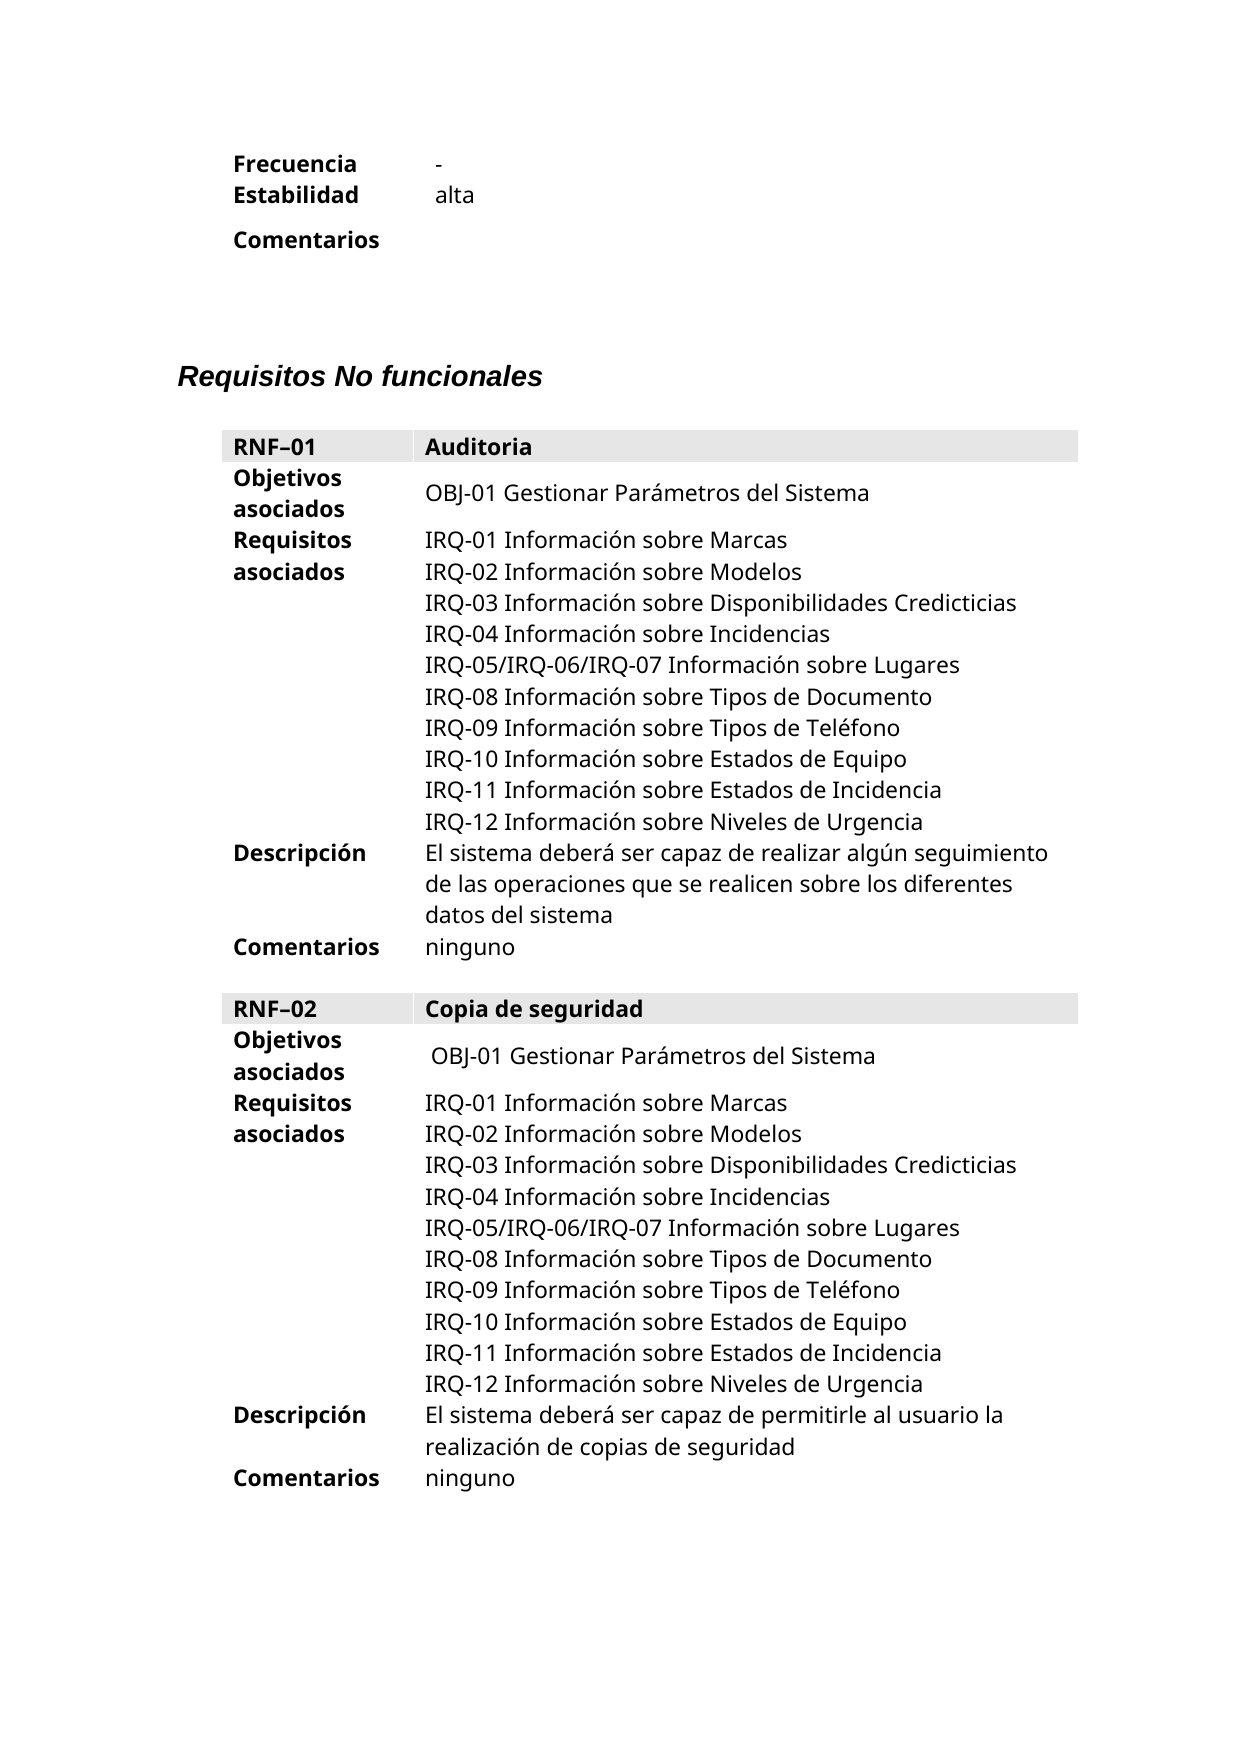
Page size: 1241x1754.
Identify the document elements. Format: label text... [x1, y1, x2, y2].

table_cell [424, 210, 1081, 269]
table_cell Comentarios [222, 1462, 413, 1493]
table_cell Frecuencia [222, 148, 423, 179]
table_cell Objetivos asociados [222, 1024, 413, 1087]
table_cell El sistema deberá ser capaz de realizar algún seguimiento de las operaciones que se realicen sobre los diferentes datos del sistema [414, 837, 1078, 930]
table_cell ninguno [414, 1462, 1078, 1493]
table_cell Requisitos asociados [222, 1087, 413, 1399]
table_header RNF–02 [222, 993, 413, 1024]
table_cell OBJ-01 Gestionar Parámetros del Sistema [414, 1024, 1078, 1087]
table_cell [222, 868, 413, 930]
table_cell - [424, 148, 1081, 179]
table_cell Comentarios [222, 210, 423, 269]
table_cell Comentarios [222, 930, 413, 962]
table_cell Objetivos asociados [222, 462, 413, 524]
table_cell [222, 1430, 413, 1462]
table_cell ninguno [414, 930, 1078, 962]
table_header Auditoria [414, 430, 1078, 462]
table_cell Requisitos asociados [222, 524, 413, 837]
table_header RNF–01 [222, 430, 413, 462]
table_cell El sistema deberá ser capaz de permitirle al usuario la realización de copias de seguridad [414, 1399, 1078, 1462]
table_cell OBJ-01 Gestionar Parámetros del Sistema [414, 462, 1078, 524]
table_cell Descripción [222, 837, 413, 868]
subtitle Requisitos No funcionales [177, 359, 1063, 393]
table_cell Estabilidad [222, 179, 423, 210]
table_header Copia de seguridad [414, 993, 1078, 1024]
table_cell alta [424, 179, 1081, 210]
table_cell IRQ-01 Información sobre Marcas IRQ-02 Información sobre Modelos IRQ-03 Información sobre Disponibilidades Credicticias IRQ-04 Información sobre Incidencias IRQ-05/IRQ-06/IRQ-07 Información sobre Lugares IRQ-08 Información sobre Tipos de Documento IRQ-09 Información sobre Tipos de Teléfono IRQ-10 Información sobre Estados de Equipo IRQ-11 Información sobre Estados de Incidencia IRQ-12 Información sobre Niveles de Urgencia [414, 524, 1078, 837]
table_cell IRQ-01 Información sobre Marcas IRQ-02 Información sobre Modelos IRQ-03 Información sobre Disponibilidades Credicticias IRQ-04 Información sobre Incidencias IRQ-05/IRQ-06/IRQ-07 Información sobre Lugares IRQ-08 Información sobre Tipos de Documento IRQ-09 Información sobre Tipos de Teléfono IRQ-10 Información sobre Estados de Equipo IRQ-11 Información sobre Estados de Incidencia IRQ-12 Información sobre Niveles de Urgencia [414, 1087, 1078, 1399]
table_cell Descripción [222, 1399, 413, 1430]
